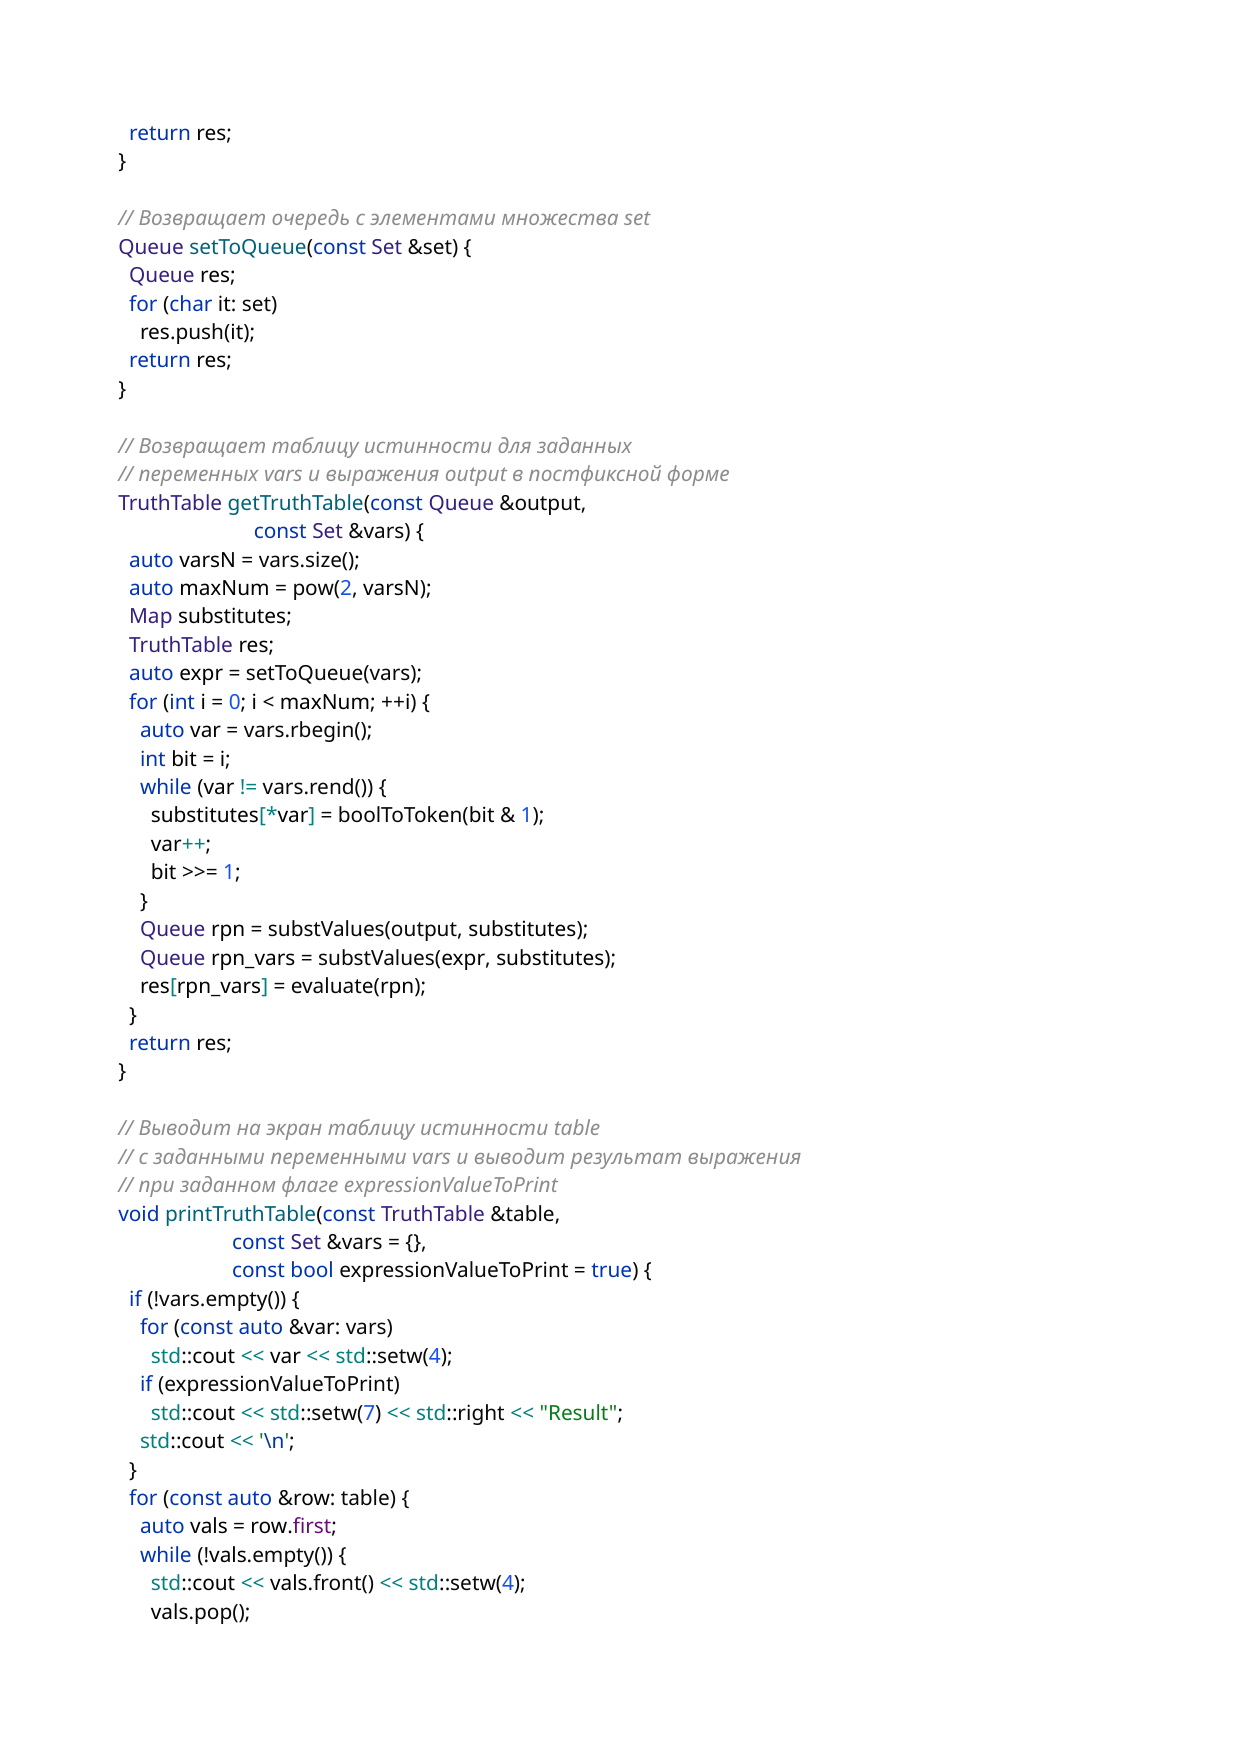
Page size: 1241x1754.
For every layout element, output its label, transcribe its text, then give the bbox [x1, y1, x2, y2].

text return res; } // Возвращает очередь с элементами множества set Queue setToQueue(const Set &set) { Queue res; for (char it: set) res.push(it); return res; } // Возвращает таблицу истинности для заданных // переменных vars и выражения output в постфиксной форме TruthTable getTruthTable(const Queue &output, const Set &vars) { auto varsN = vars.size(); auto maxNum = pow(2, varsN); Map substitutes; TruthTable res; auto expr = setToQueue(vars); for (int i = 0; i < maxNum; ++i) { auto var = vars.rbegin(); int bit = i; while (var != vars.rend()) { substitutes[*var] = boolToToken(bit & 1); var++; bit >>= 1; } Queue rpn = substValues(output, substitutes); Queue rpn_vars = substValues(expr, substitutes); res[rpn_vars] = evaluate(rpn); } return res; } // Выводит на экран таблицу истинности table // с заданными переменными vars и выводит результат выражения // при заданном флаге expressionValueToPrint void printTruthTable(const TruthTable &table, const Set &vars = {}, const bool expressionValueToPrint = true) { if (!vars.empty()) { for (const auto &var: vars) std::cout << var << std::setw(4); if (expressionValueToPrint) std::cout << std::setw(7) << std::right << "Result"; std::cout << '\n'; } for (const auto &row: table) { auto vals = row.first; while (!vals.empty()) { std::cout << vals.front() << std::setw(4); vals.pop(); [118, 118, 1122, 1625]
